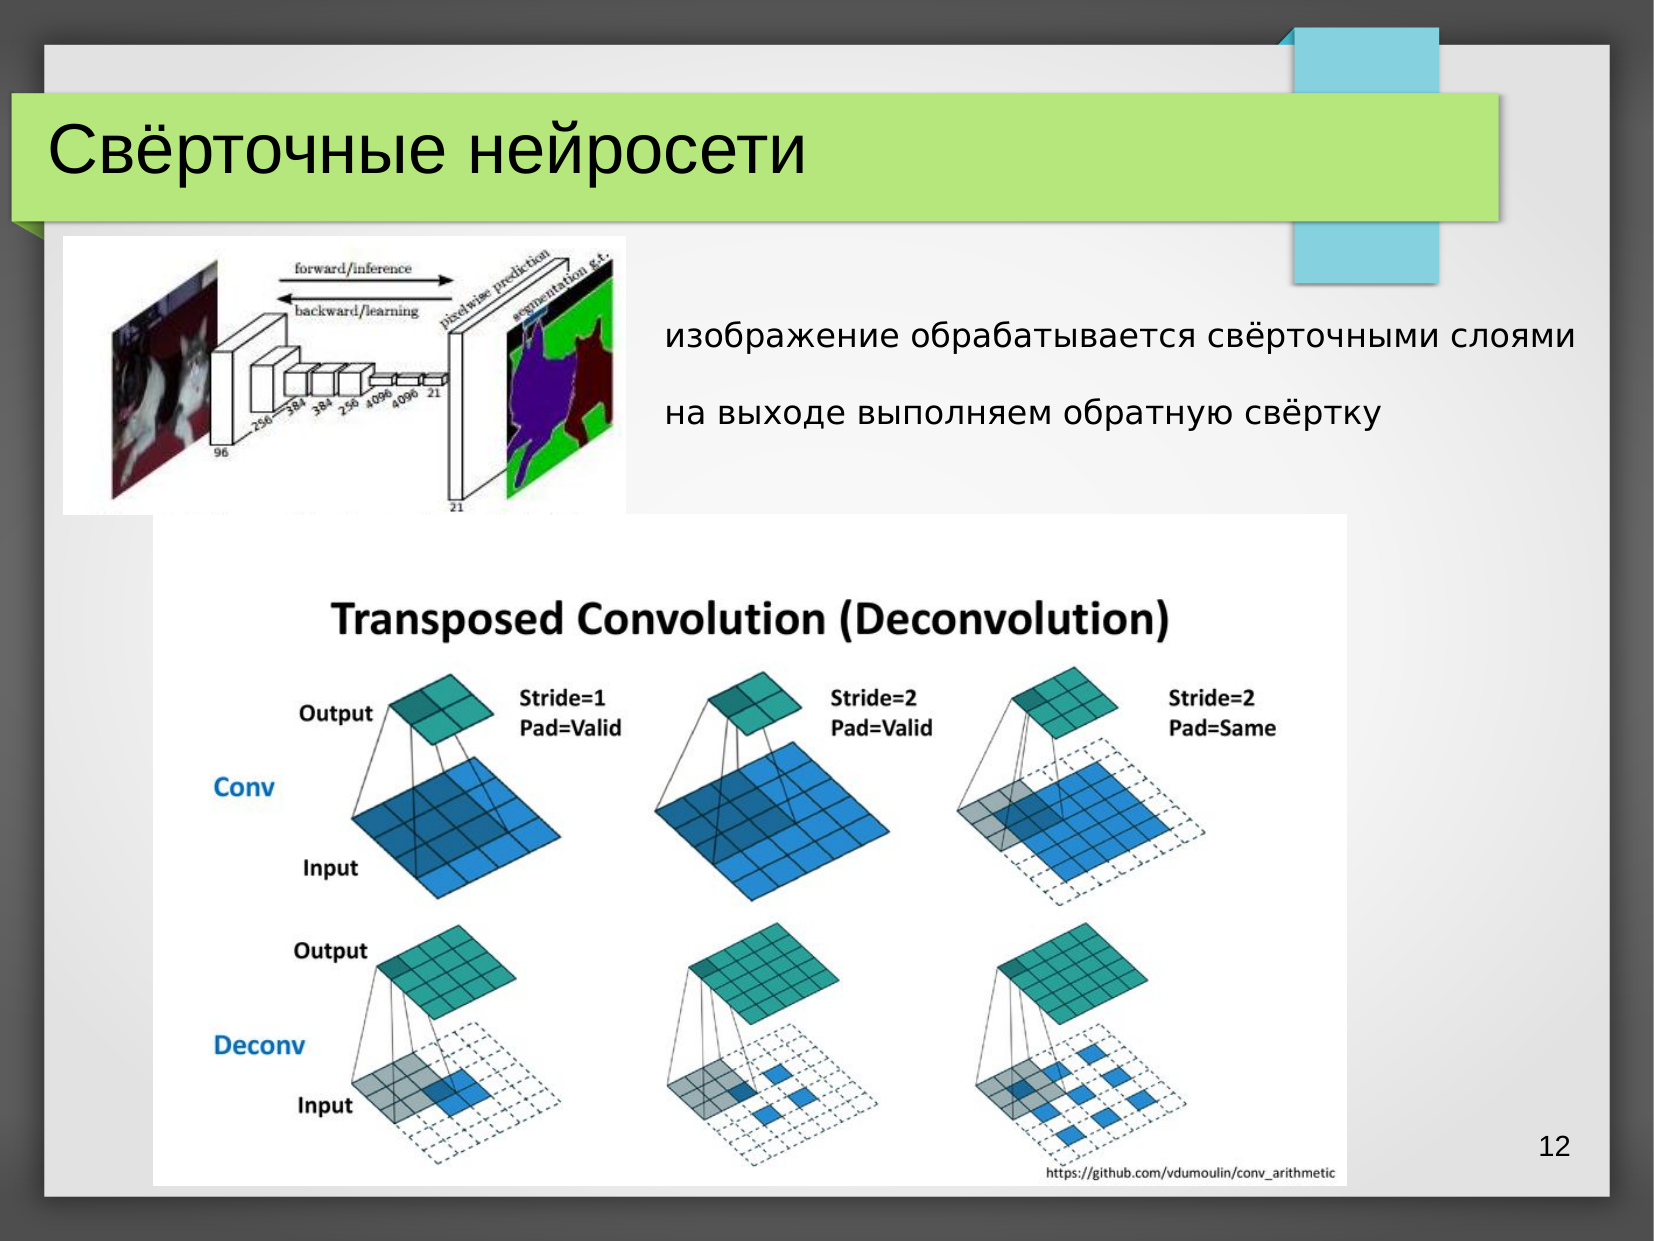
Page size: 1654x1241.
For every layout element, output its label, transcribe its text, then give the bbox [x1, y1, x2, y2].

picture [0, 0, 1654, 1241]
text_box изображение обрабатывается свёрточными слоями на выходе выполняем обратную свёртку [649, 309, 1602, 441]
title Свёрточные нейросети [47, 96, 1536, 201]
